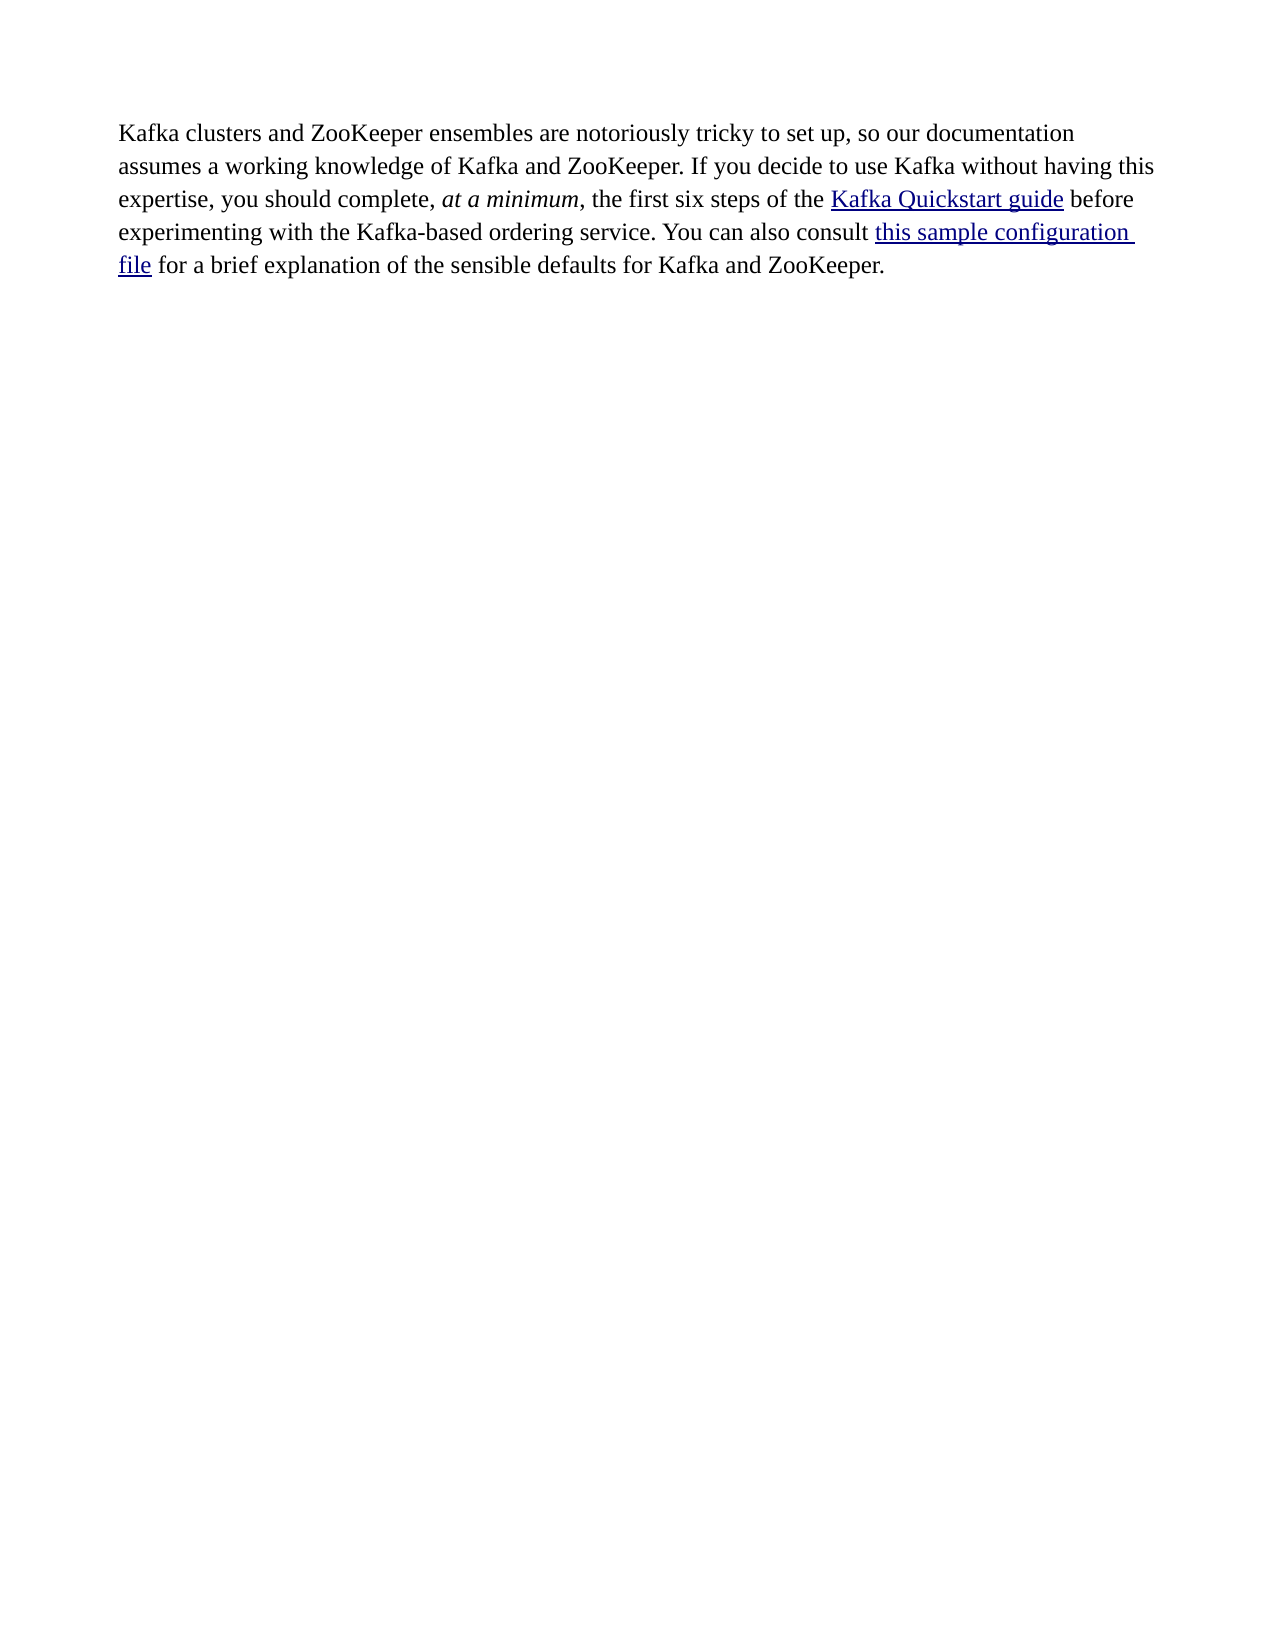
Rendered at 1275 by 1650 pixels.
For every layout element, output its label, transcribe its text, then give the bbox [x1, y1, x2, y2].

text Kafka clusters and ZooKeeper ensembles are notoriously tricky to set up, so our documentation assumes a working knowledge of Kafka and ZooKeeper. If you decide to use Kafka without having this expertise, you should complete, at a minimum, the first six steps of the Kafka Quickstart guide before experimenting with the Kafka-based ordering service. You can also consult this sample configuration file for a brief explanation of the sensible defaults for Kafka and ZooKeeper. [118, 118, 1157, 279]
